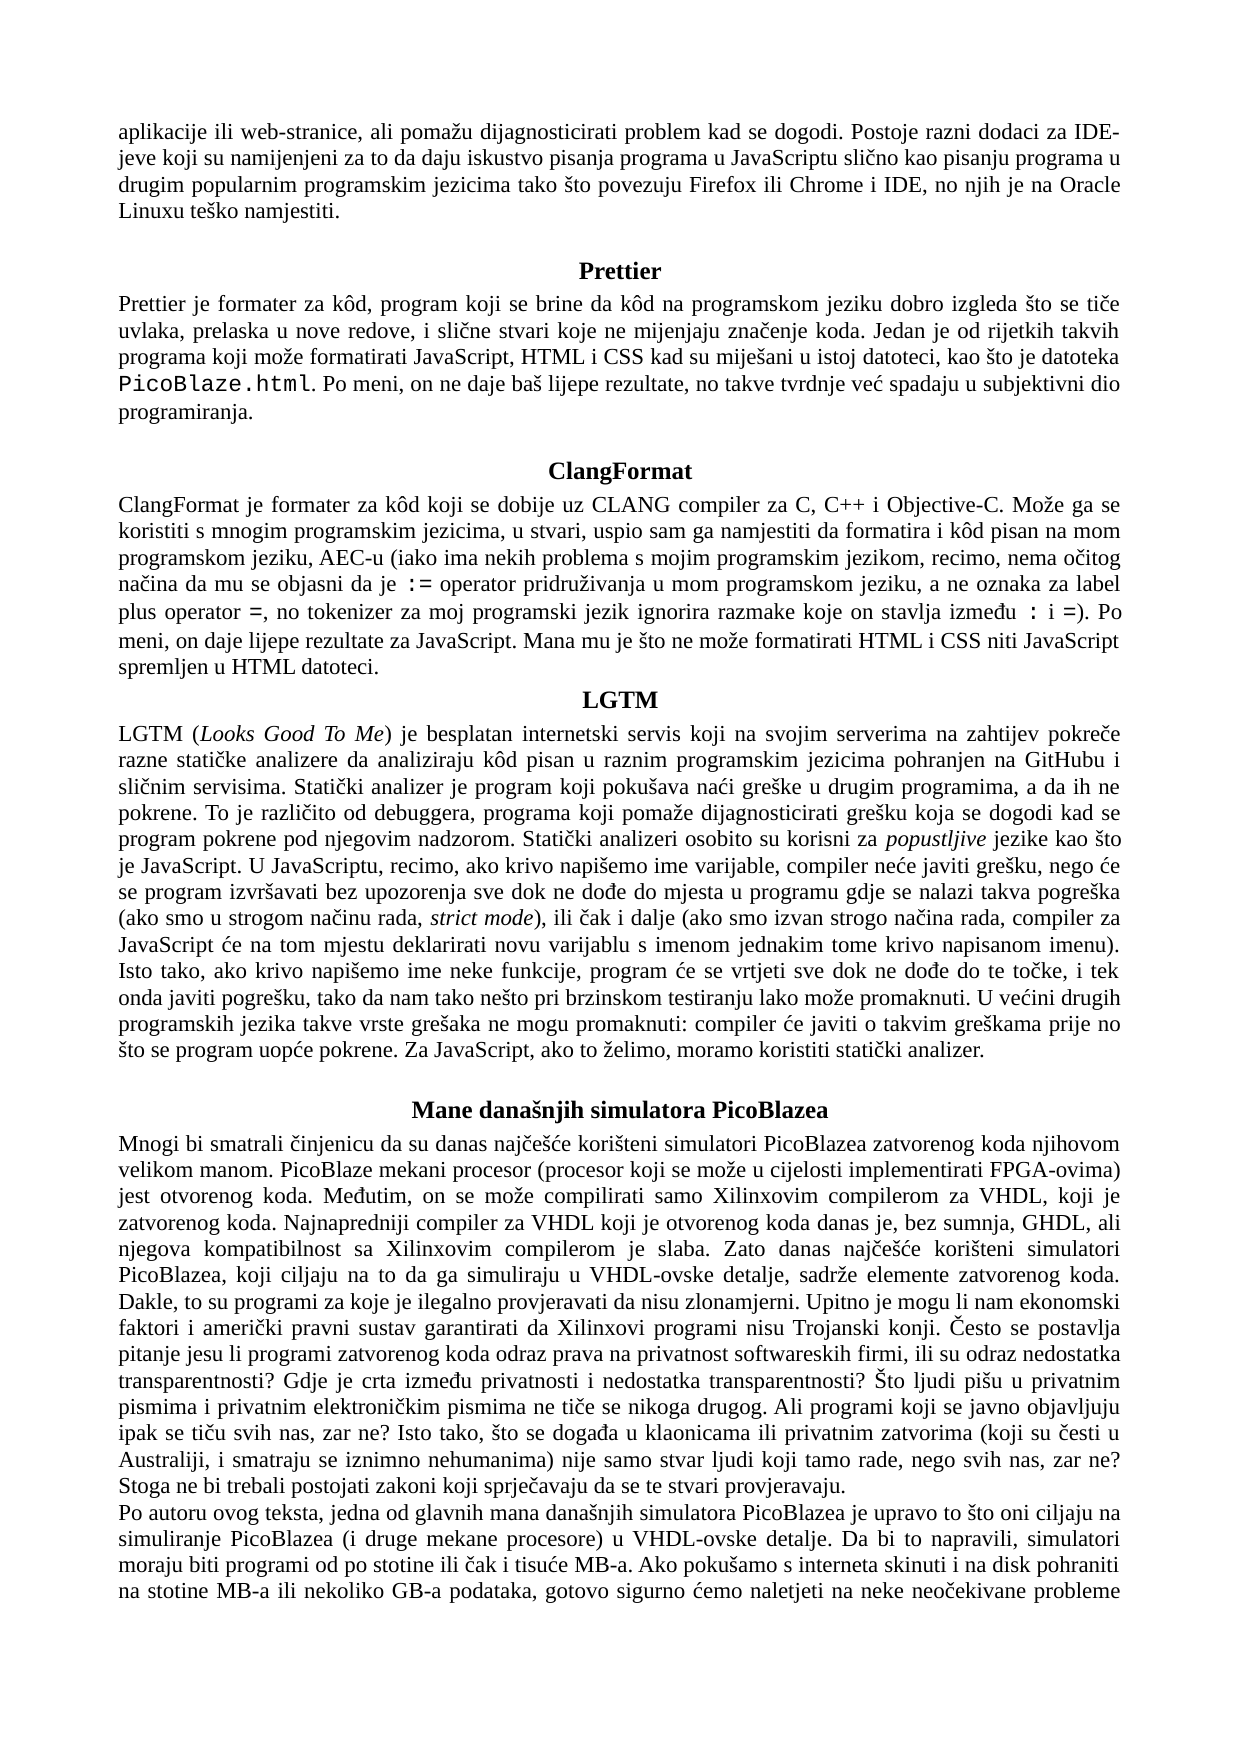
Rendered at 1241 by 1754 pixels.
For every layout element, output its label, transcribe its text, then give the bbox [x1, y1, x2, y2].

text Po autoru ovog teksta, jedna od glavnih mana današnjih simulatora PicoBlazea je upravo to što oni ciljaju na simuliranje PicoBlazea (i druge mekane procesore) u VHDL-ovske detalje. Da bi to napravili, simulatori moraju biti programi od po stotine ili čak i tisuće MB-a. Ako pokušamo s interneta skinuti i na disk pohraniti na stotine MB-a ili nekoliko GB-a podataka, gotovo sigurno ćemo naletjeti na neke neočekivane probleme [118, 1498, 1122, 1604]
text ClangFormat [118, 456, 1122, 485]
text ClangFormat je formater za kôd koji se dobije uz CLANG compiler za C, C++ i Objective-C. Može ga se koristiti s mnogim programskim jezicima, u stvari, uspio sam ga namjestiti da formatira i kôd pisan na mom programskom jeziku, AEC-u (iako ima nekih problema s mojim programskim jezikom, recimo, nema očitog načina da mu se objasni da je := operator pridruživanja u mom programskom jeziku, a ne oznaka za label plus operator =, no tokenizer za moj programski jezik ignorira razmake koje on stavlja između : i =). Po meni, on daje lijepe rezultate za JavaScript. Mana mu je što ne može formatirati HTML i CSS niti JavaScript spremljen u HTML datoteci. [118, 491, 1122, 679]
text Mane današnjih simulatora PicoBlazea [118, 1095, 1122, 1124]
text LGTM (Looks Good To Me) je besplatan internetski servis koji na svojim serverima na zahtijev pokreče razne statičke analizere da analiziraju kôd pisan u raznim programskim jezicima pohranjen na GitHubu i sličnim servisima. Statički analizer je program koji pokušava naći greške u drugim programima, a da ih ne pokrene. To je različito od debuggera, programa koji pomaže dijagnosticirati grešku koja se dogodi kad se program pokrene pod njegovim nadzorom. Statički analizeri osobito su korisni za popustljive jezike kao što je JavaScript. U JavaScriptu, recimo, ako krivo napišemo ime varijable, compiler neće javiti grešku, nego će se program izvršavati bez upozorenja sve dok ne dođe do mjesta u programu gdje se nalazi takva pogreška (ako smo u strogom načinu rada, strict mode), ili čak i dalje (ako smo izvan strogo načina rada, compiler za JavaScript će na tom mjestu deklarirati novu varijablu s imenom jednakim tome krivo napisanom imenu). Isto tako, ako krivo napišemo ime neke funkcije, program će se vrtjeti sve dok ne dođe do te točke, i tek onda javiti pogrešku, tako da nam tako nešto pri brzinskom testiranju lako može promaknuti. U većini drugih programskih jezika takve vrste grešaka ne mogu promaknuti: compiler će javiti o takvim greškama prije no što se program uopće pokrene. Za JavaScript, ako to želimo, moramo koristiti statički analizer. [118, 720, 1122, 1063]
text Prettier je formater za kôd, program koji se brine da kôd na programskom jeziku dobro izgleda što se tiče uvlaka, prelaska u nove redove, i slične stvari koje ne mijenjaju značenje koda. Jedan je od rijetkih takvih programa koji može formatirati JavaScript, HTML i CSS kad su miješani u istoj datoteci, kao što je datoteka PicoBlaze.html. Po meni, on ne daje baš lijepe rezultate, no takve tvrdnje već spadaju u subjektivni dio programiranja. [118, 291, 1122, 424]
text Prettier [118, 256, 1122, 284]
text Mnogi bi smatrali činjenicu da su danas najčešće korišteni simulatori PicoBlazea zatvorenog koda njihovom velikom manom. PicoBlaze mekani procesor (procesor koji se može u cijelosti implementirati FPGA-ovima) jest otvorenog koda. Međutim, on se može compilirati samo Xilinxovim compilerom za VHDL, koji je zatvorenog koda. Najnapredniji compiler za VHDL koji je otvorenog koda danas je, bez sumnja, GHDL, ali njegova kompatibilnost sa Xilinxovim compilerom je slaba. Zato danas najčešće korišteni simulatori PicoBlazea, koji ciljaju na to da ga simuliraju u VHDL-ovske detalje, sadrže elemente zatvorenog koda. Dakle, to su programi za koje je ilegalno provjeravati da nisu zlonamjerni. Upitno je mogu li nam ekonomski faktori i američki pravni sustav garantirati da Xilinxovi programi nisu Trojanski konji. Često se postavlja pitanje jesu li programi zatvorenog koda odraz prava na privatnost softwareskih firmi, ili su odraz nedostatka transparentnosti? Gdje je crta između privatnosti i nedostatka transparentnosti? Što ljudi pišu u privatnim pismima i privatnim elektroničkim pismima ne tiče se nikoga drugog. Ali programi koji se javno objavljuju ipak se tiču svih nas, zar ne? Isto tako, što se događa u klaonicama ili privatnim zatvorima (koji su česti u Australiji, i smatraju se iznimno nehumanima) nije samo stvar ljudi koji tamo rade, nego svih nas, zar ne? Stoga ne bi trebali postojati zakoni koji sprječavaju da se te stvari provjeravaju. [118, 1129, 1122, 1498]
text LGTM [118, 685, 1122, 714]
text aplikacije ili web-stranice, ali pomažu dijagnosticirati problem kad se dogodi. Postoje razni dodaci za IDE-jeve koji su namijenjeni za to da daju iskustvo pisanja programa u JavaScriptu slično kao pisanju programa u drugim popularnim programskim jezicima tako što povezuju Firefox ili Chrome i IDE, no njih je na Oracle Linuxu teško namjestiti. [118, 118, 1122, 223]
